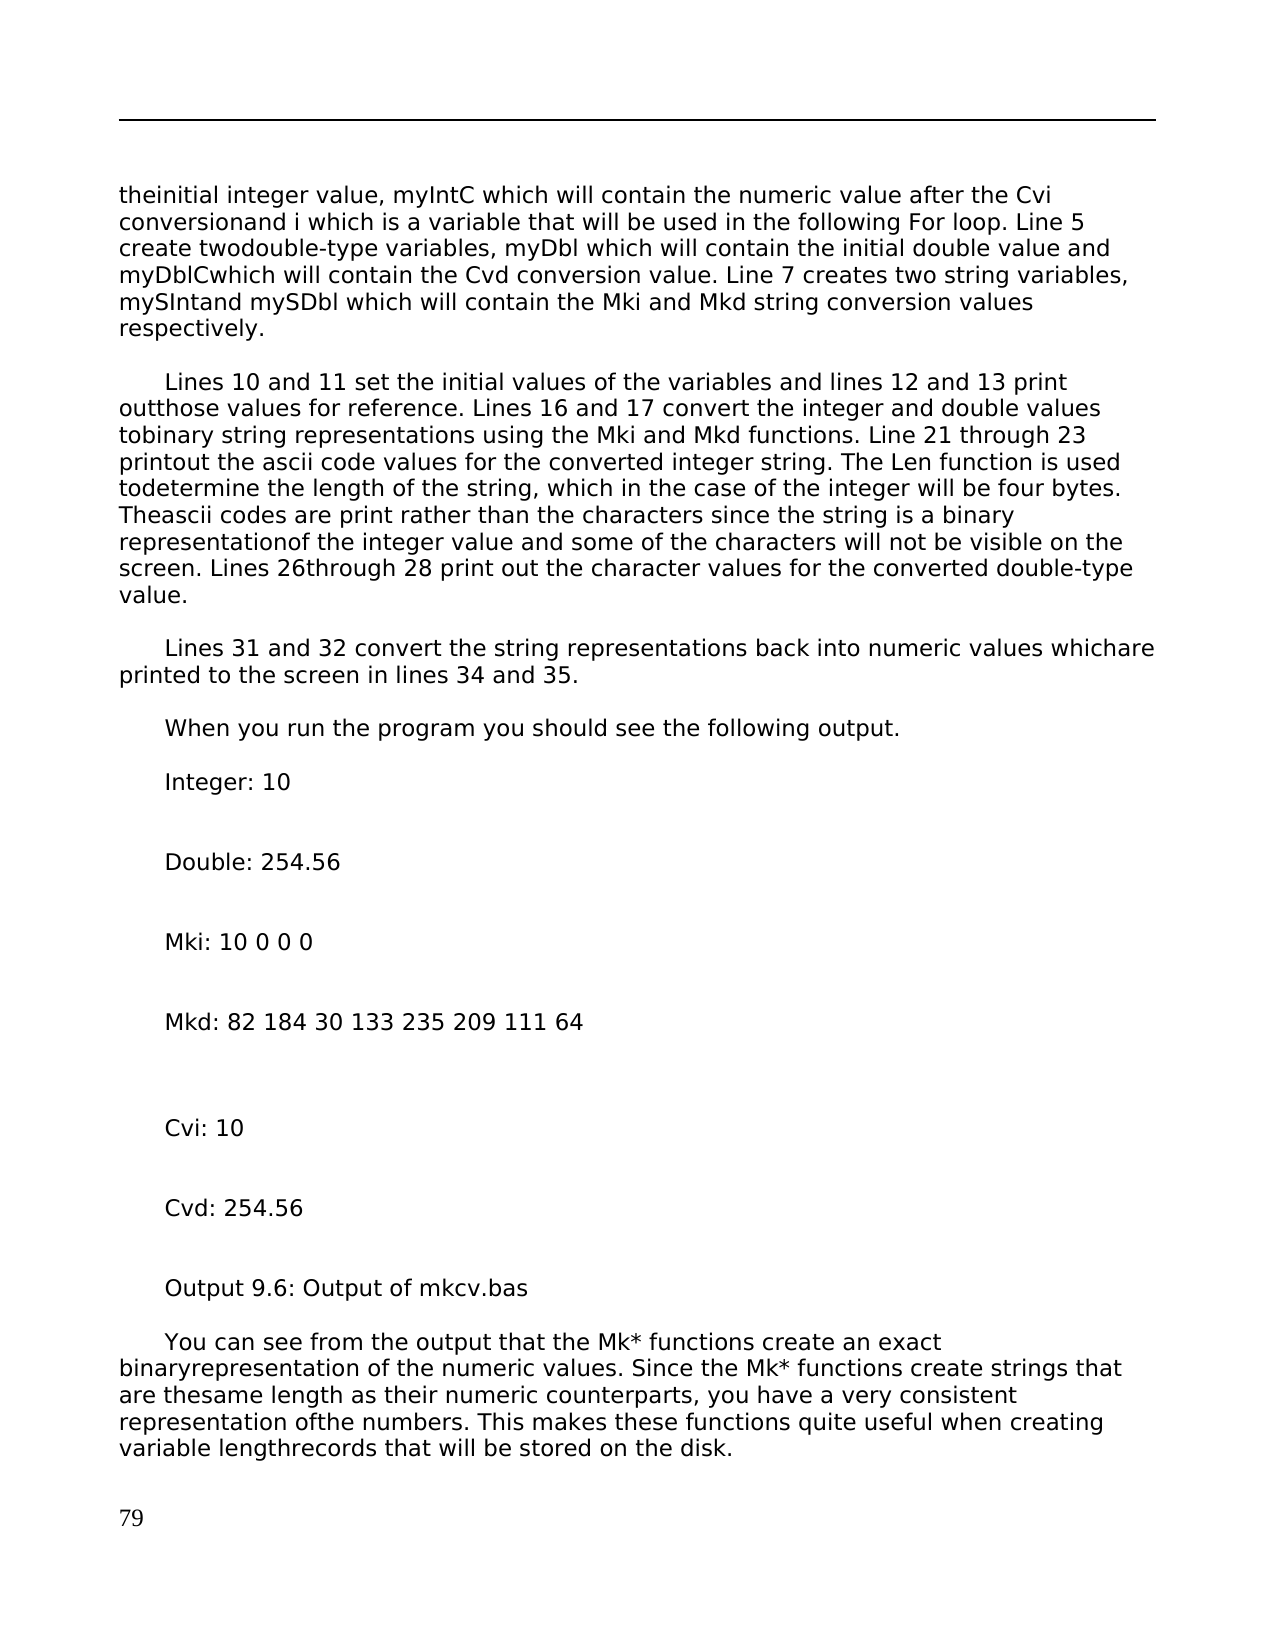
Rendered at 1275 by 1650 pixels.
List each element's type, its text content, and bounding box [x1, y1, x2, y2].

text Lines 31 and 32 convert the string representations back into numeric values whichare printed to the screen in lines 34 and 35. [118, 636, 1156, 689]
text Cvi: 10 [118, 1116, 1156, 1142]
text Lines 10 and 11 set the initial values of the variables and lines 12 and 13 print outthose values for reference. Lines 16 and 17 convert the integer and double values tobinary string representations using the Mki and Mkd functions. Line 21 through 23 printout the ascii code values for the converted integer string. The Len function is used todetermine the length of the string, which in the case of the integer will be four bytes. Theascii codes are print rather than the characters since the string is a binary representationof the integer value and some of the characters will not be visible on the screen. Lines 26through 28 print out the character values for the converted double-type value. [118, 369, 1156, 609]
text Mkd: 82 184 30 133 235 209 111 64 [118, 1009, 1156, 1036]
text Mki: 10 0 0 0 [118, 929, 1156, 956]
text When you run the program you should see the following output. [118, 716, 1156, 742]
text Output 9.6: Output of mkcv.bas [118, 1276, 1156, 1302]
text You can see from the output that the Mk* functions create an exact binaryrepresentation of the numeric values. Since the Mk* functions create strings that are thesame length as their numeric counterparts, you have a very consistent representation ofthe numbers. This makes these functions quite useful when creating variable lengthrecords that will be stored on the disk. [118, 1329, 1156, 1462]
text theinitial integer value, myIntC which will contain the numeric value after the Cvi conversionand i which is a variable that will be used in the following For loop. Line 5 create twodouble-type variables, myDbl which will contain the initial double value and myDblCwhich will contain the Cvd conversion value. Line 7 creates two string variables, mySIntand mySDbl which will contain the Mki and Mkd string conversion values respectively. [118, 182, 1156, 342]
text Cvd: 254.56 [118, 1196, 1156, 1222]
text Integer: 10 [118, 769, 1156, 796]
text Double: 254.56 [118, 849, 1156, 876]
